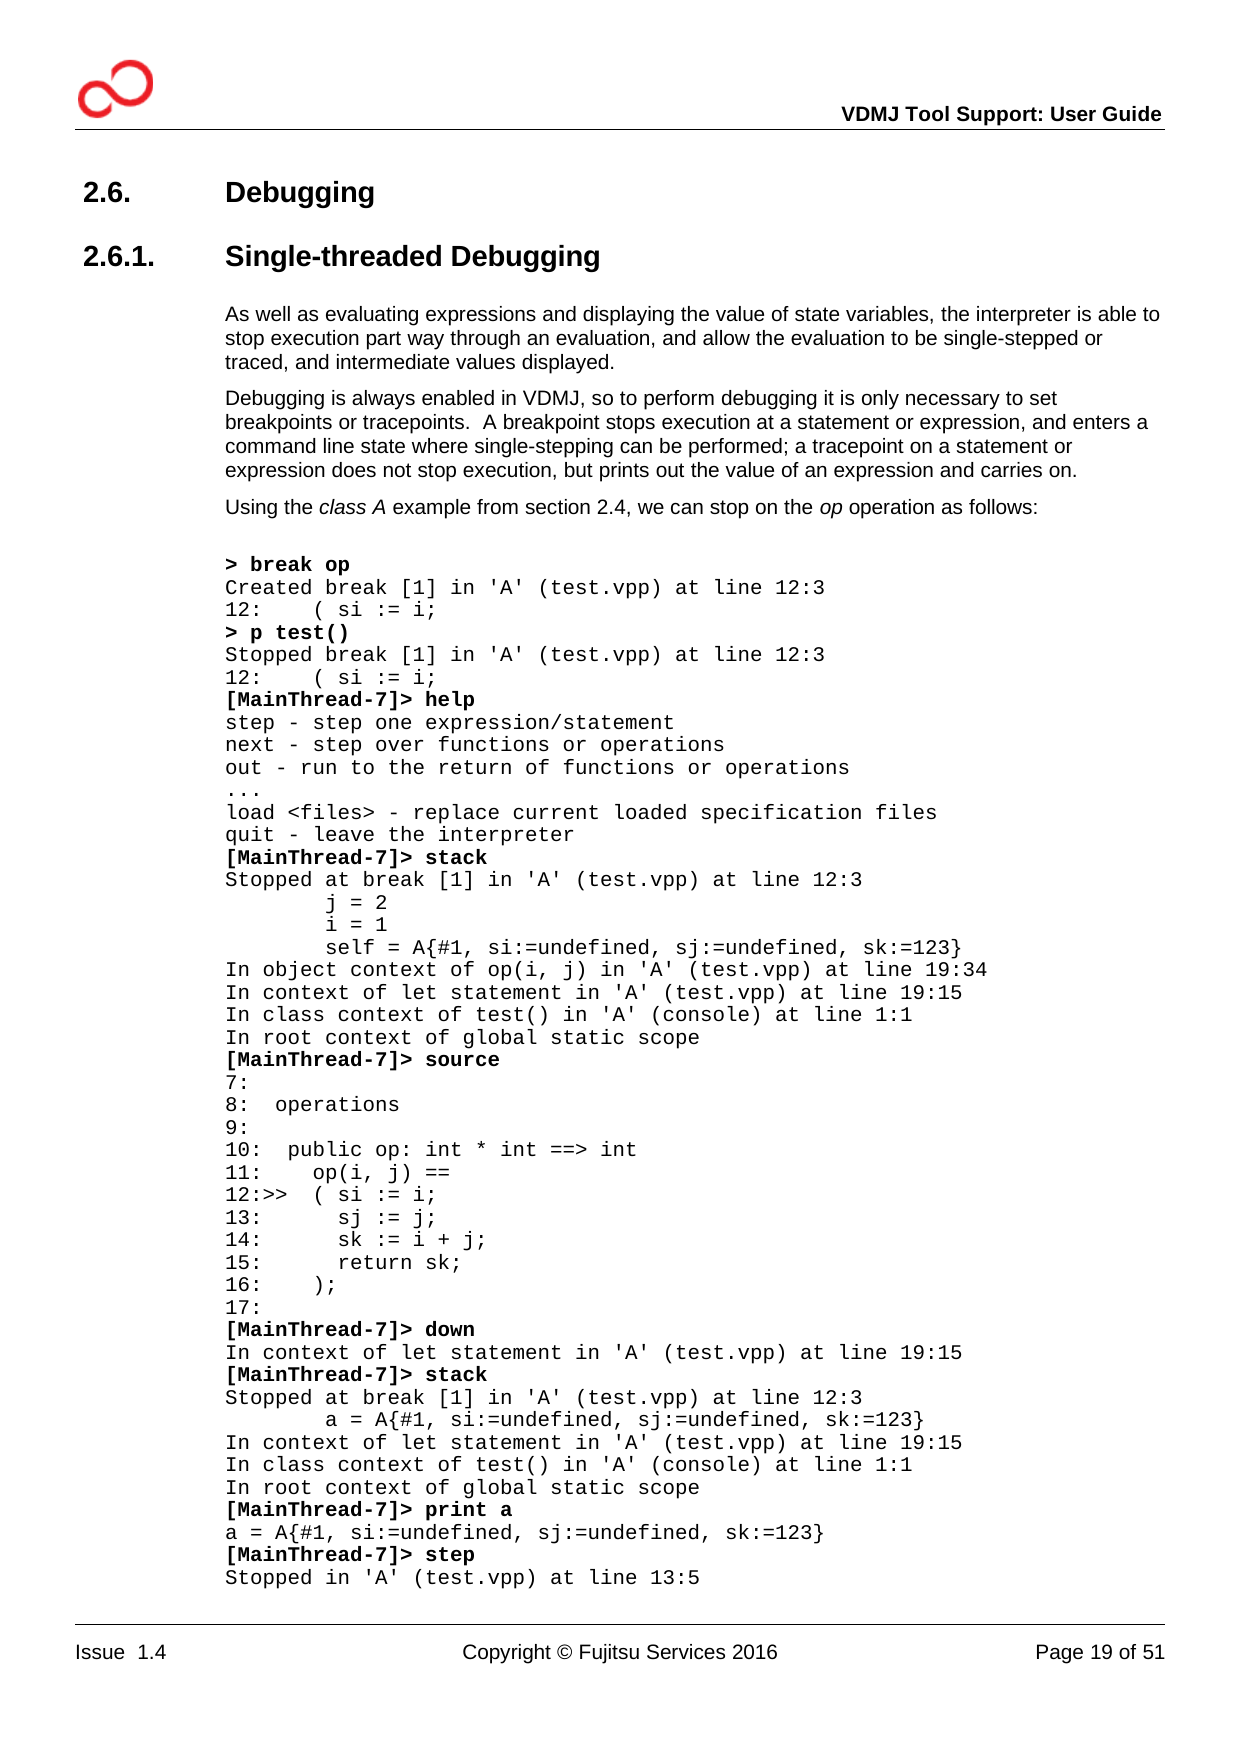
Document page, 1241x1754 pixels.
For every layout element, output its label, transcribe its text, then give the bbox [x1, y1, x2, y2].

text self = A{#1, si:=undefined, sj:=undefined, sk:=123} [225, 936, 1165, 959]
text [MainThread-7]> help [225, 689, 1165, 711]
text [MainThread-7]> stack [225, 1364, 1165, 1386]
text 12:>> ( si := i; [225, 1184, 1165, 1206]
text Debugging is always enabled in VDMJ, so to perform debugging it is only necessary to set breakpoints or tracepoints. A breakpoint stops execution at a statement or expression, and enters a command line state where single-stepping can be performed; a tracepoint on a statement or expression does not stop execution, but prints out the value of an expression and carries on. [225, 387, 1165, 482]
text j = 2 [225, 891, 1165, 914]
text quit - leave the interpreter [225, 824, 1165, 846]
text As well as evaluating expressions and displaying the value of state variables, the interpreter is able to stop execution part way through an evaluation, and allow the evaluation to be single-stepped or traced, and intermediate values displayed. [225, 302, 1165, 374]
text Stopped in 'A' (test.vpp) at line 13:5 [225, 1566, 1165, 1589]
text 17: [225, 1296, 1165, 1319]
text Stopped at break [1] in 'A' (test.vpp) at line 12:3 [225, 869, 1165, 891]
text [MainThread-7]> down [225, 1319, 1165, 1341]
text In context of let statement in 'A' (test.vpp) at line 19:15 [225, 1341, 1165, 1364]
text In object context of op(i, j) in 'A' (test.vpp) at line 19:34 [225, 959, 1165, 981]
subtitle Single-threaded Debugging [75, 239, 1165, 272]
text a = A{#1, si:=undefined, sj:=undefined, sk:=123} [225, 1521, 1165, 1544]
text 8: operations [225, 1094, 1165, 1116]
text In root context of global static scope [225, 1476, 1165, 1499]
text 16: ); [225, 1274, 1165, 1296]
text In context of let statement in 'A' (test.vpp) at line 19:15 [225, 981, 1165, 1004]
text Stopped break [1] in 'A' (test.vpp) at line 12:3 [225, 644, 1165, 666]
text 12: ( si := i; [225, 666, 1165, 689]
text [MainThread-7]> source [225, 1049, 1165, 1071]
text Using the class A example from section 2.4, we can stop on the op operation as follows: [225, 495, 1165, 519]
text > p test() [225, 621, 1165, 644]
text ... [225, 779, 1165, 801]
text Stopped at break [1] in 'A' (test.vpp) at line 12:3 [225, 1386, 1165, 1409]
text [MainThread-7]> stack [225, 846, 1165, 869]
text 14: sk := i + j; [225, 1229, 1165, 1251]
text out - run to the return of functions or operations [225, 756, 1165, 779]
subtitle Debugging [75, 175, 1165, 209]
text Created break [1] in 'A' (test.vpp) at line 12:3 [225, 576, 1165, 599]
text In class context of test() in 'A' (console) at line 1:1 [225, 1004, 1165, 1026]
text > break op [225, 554, 1165, 576]
text [MainThread-7]> print a [225, 1499, 1165, 1521]
text 11: op(i, j) == [225, 1161, 1165, 1184]
text In root context of global static scope [225, 1026, 1165, 1049]
text [MainThread-7]> step [225, 1544, 1165, 1566]
text next - step over functions or operations [225, 734, 1165, 756]
text i = 1 [225, 914, 1165, 936]
text 15: return sk; [225, 1251, 1165, 1274]
text 10: public op: int * int ==> int [225, 1139, 1165, 1161]
text a = A{#1, si:=undefined, sj:=undefined, sk:=123} [225, 1409, 1165, 1431]
text step - step one expression/statement [225, 711, 1165, 734]
text 7: [225, 1071, 1165, 1094]
text In context of let statement in 'A' (test.vpp) at line 19:15 [225, 1431, 1165, 1454]
text 12: ( si := i; [225, 599, 1165, 621]
text In class context of test() in 'A' (console) at line 1:1 [225, 1454, 1165, 1476]
text 9: [225, 1116, 1165, 1139]
picture [78, 52, 153, 128]
text load <files> - replace current loaded specification files [225, 801, 1165, 824]
text 13: sj := j; [225, 1206, 1165, 1229]
